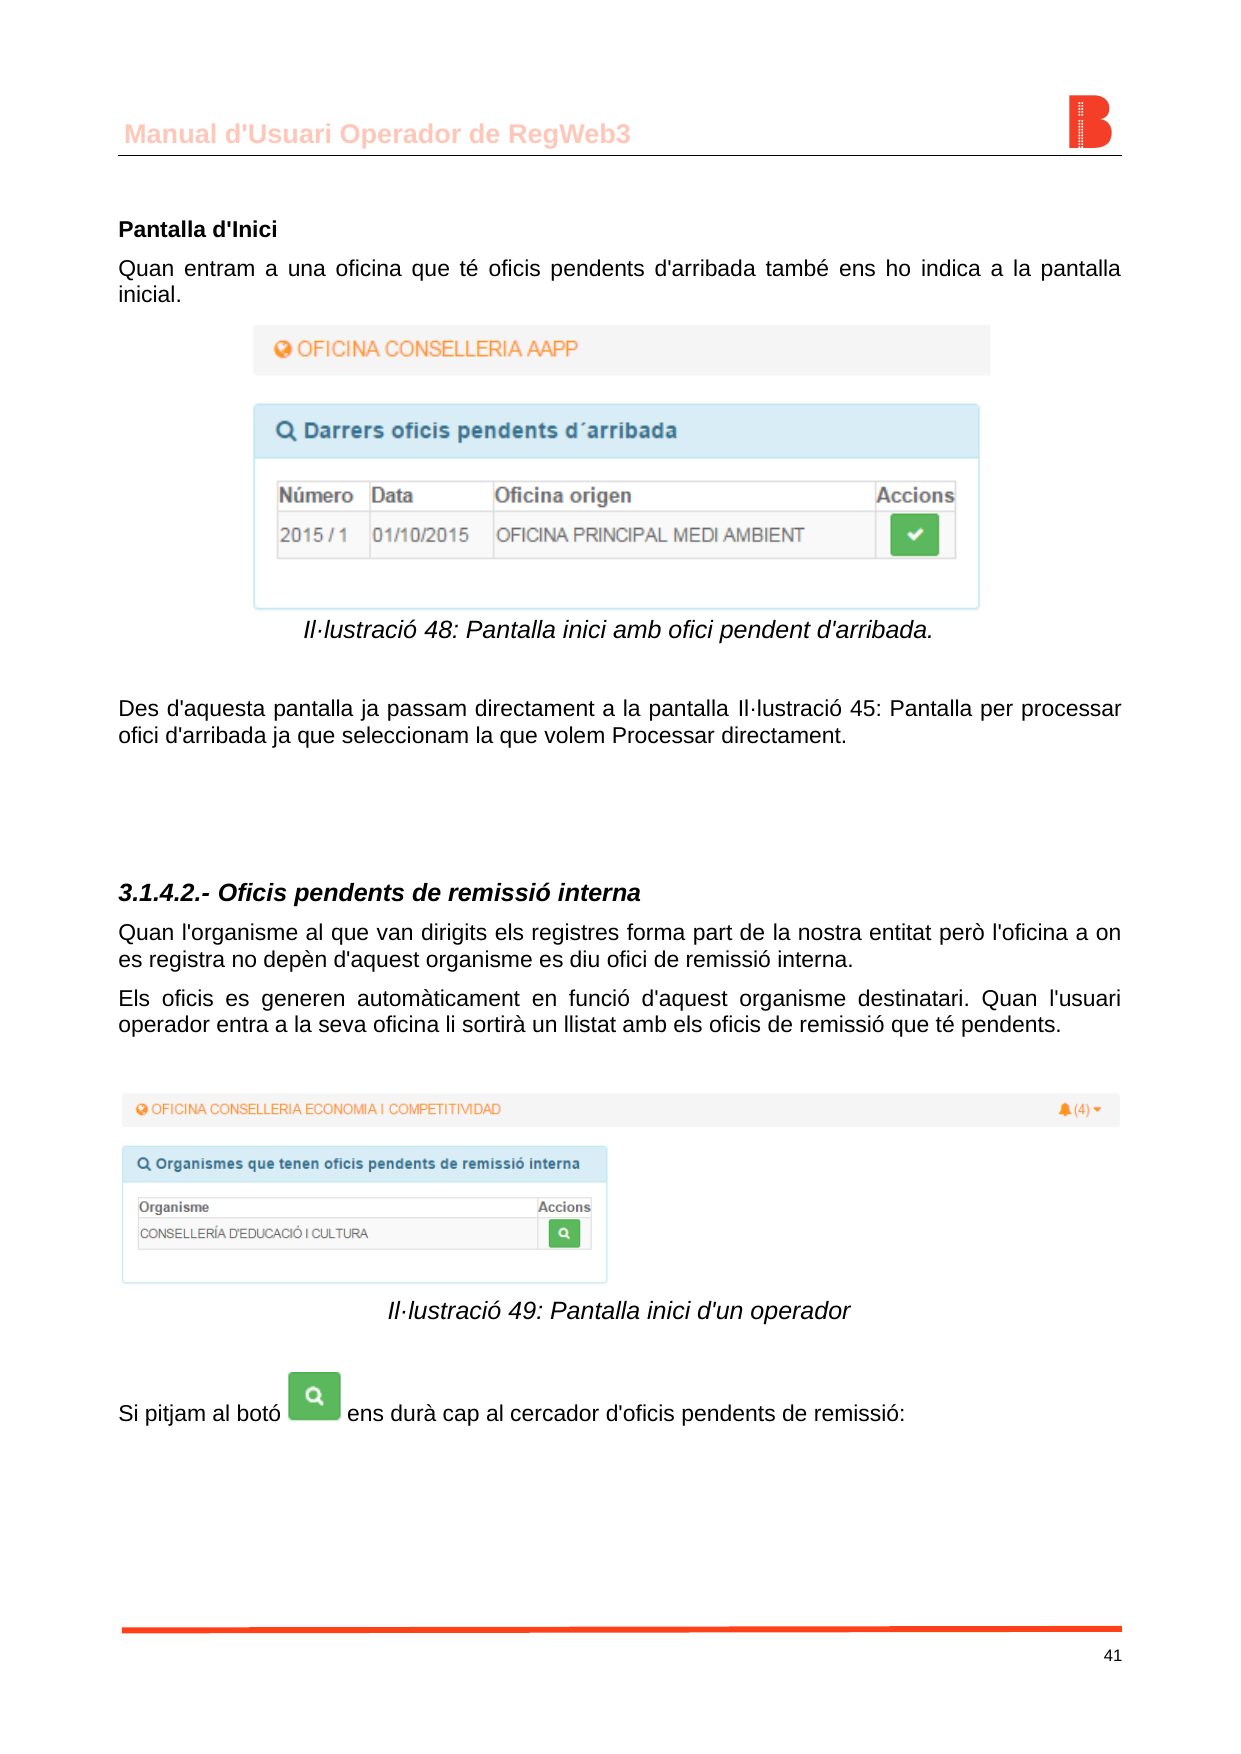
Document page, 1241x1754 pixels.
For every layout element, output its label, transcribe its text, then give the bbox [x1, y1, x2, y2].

text Il·lustració 48: Pantalla inici amb ofici pendent d'arribada. [118, 616, 1122, 644]
text Pantalla d'Inici [118, 216, 1122, 242]
picture [249, 319, 991, 616]
picture [1063, 94, 1117, 150]
picture [118, 1088, 1123, 1297]
text Si pitjam al botó ens durà cap al cercador d'oficis pendents de remissió: [118, 1373, 1122, 1426]
text Quan l'organisme al que van dirigits els registres forma part de la nostra entitat però l'oficina a on es registra no depèn d'aquest organisme es diu ofici de remissió interna. [118, 919, 1122, 972]
text Des d'aquesta pantalla ja passam directament a la pantalla Il·lustració 45: Pantalla per processar ofici d'arribada ja que seleccionam la que volem Processar directament. [118, 695, 1122, 748]
text Els oficis es generen automàticament en funció d'aquest organisme destinatari. Quan l'usuari operador entra a la seva oficina li sortirà un llistat amb els oficis de remissió que té pendents. [118, 984, 1122, 1037]
subtitle Oficis pendents de remissió interna [118, 878, 1122, 907]
text Quan entram a una oficina que té oficis pendents d'arribada també ens ho indica a la pantalla inicial. [118, 254, 1122, 307]
text Il·lustració 49: Pantalla inici d'un operador [118, 1297, 1122, 1325]
picture [287, 1372, 341, 1422]
